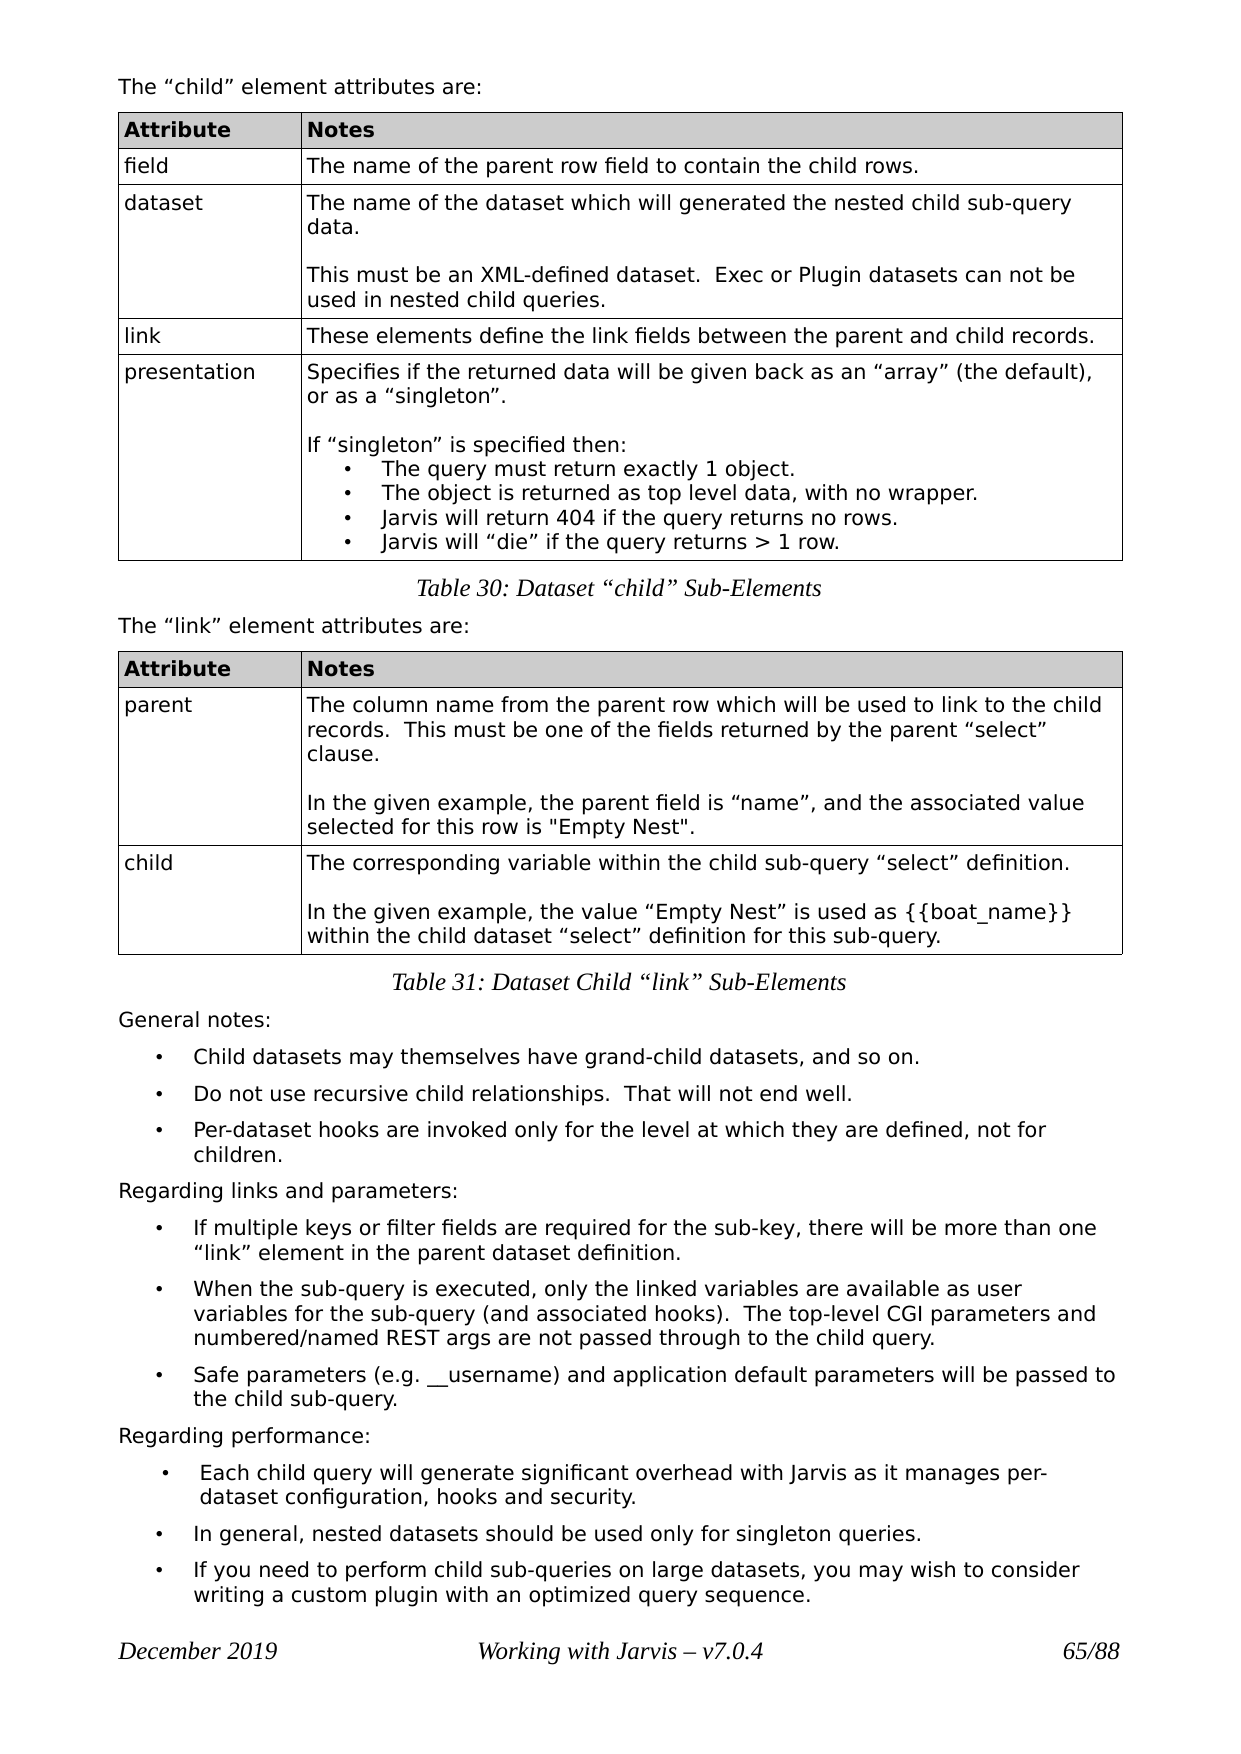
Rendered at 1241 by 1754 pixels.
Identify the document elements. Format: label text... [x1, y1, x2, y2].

table_header Notes [302, 113, 1122, 148]
text General notes: [118, 1008, 1122, 1032]
table_cell presentation [119, 355, 301, 560]
list Per-dataset hooks are invoked only for the level at which they are defined, not for children. [156, 1118, 1122, 1167]
text Regarding performance: [118, 1424, 1122, 1448]
table_cell The name of the parent row field to contain the child rows. [302, 149, 1122, 184]
table_cell The column name from the parent row which will be used to link to the child records. This must be one of the fields returned by the parent “select” clause. In the given example, the parent field is “name”, and the associated value selected for this row is "Empty Nest". [302, 688, 1122, 845]
table_cell child [119, 846, 301, 954]
table_cell The corresponding variable within the child sub-query “select” definition. In the given example, the value “Empty Nest” is used as {{boat_name}} within the child dataset “select” definition for this sub-query. [302, 846, 1122, 954]
list If multiple keys or filter fields are required for the sub-key, there will be more than one “link” element in the parent dataset definition. [156, 1216, 1122, 1265]
table_cell field [119, 149, 301, 184]
table_cell parent [119, 688, 301, 845]
table_cell The name of the dataset which will generated the nested child sub-query data. This must be an XML-defined dataset. Exec or Plugin datasets can not be used in nested child queries. [302, 185, 1122, 318]
list Do not use recursive child relationships. That will not end well. [156, 1082, 1122, 1106]
list Child datasets may themselves have grand-child datasets, and so on. [156, 1045, 1122, 1069]
list In general, nested datasets should be used only for singleton queries. [156, 1522, 1122, 1546]
text The “link” element attributes are: [118, 614, 1122, 638]
table_header Attribute [119, 113, 301, 148]
text Table 30: Dataset “child” Sub-Elements [118, 573, 1122, 602]
table_cell link [119, 319, 301, 354]
text The “child” element attributes are: [118, 75, 1122, 99]
text Table 31: Dataset Child “link” Sub-Elements [118, 967, 1122, 996]
table_cell These elements define the link fields between the parent and child records. [302, 319, 1122, 354]
table_cell dataset [119, 185, 301, 318]
table_header Notes [302, 652, 1122, 687]
table_header Attribute [119, 652, 301, 687]
list If you need to perform child sub-queries on large datasets, you may wish to consider writing a custom plugin with an optimized query sequence. [156, 1558, 1122, 1607]
list When the sub-query is executed, only the linked variables are available as user variables for the sub-query (and associated hooks). The top-level CGI parameters and numbered/named REST args are not passed through to the child query. [156, 1277, 1122, 1350]
list Safe parameters (e.g. __username) and application default parameters will be passed to the child sub-query. [156, 1363, 1122, 1411]
text Regarding links and parameters: [118, 1179, 1122, 1204]
list Each child query will generate significant overhead with Jarvis as it manages per-dataset configuration, hooks and security. [162, 1461, 1122, 1509]
table_cell Specifies if the returned data will be given back as an “array” (the default), or as a “singleton”. If “singleton” is specified then: The query must return exactly 1 object. The object is returned as top level data, with no wrapper. Jarvis will return 404 if the query returns no rows. Jarvis will “die” if the query returns > 1 row. [302, 355, 1122, 560]
